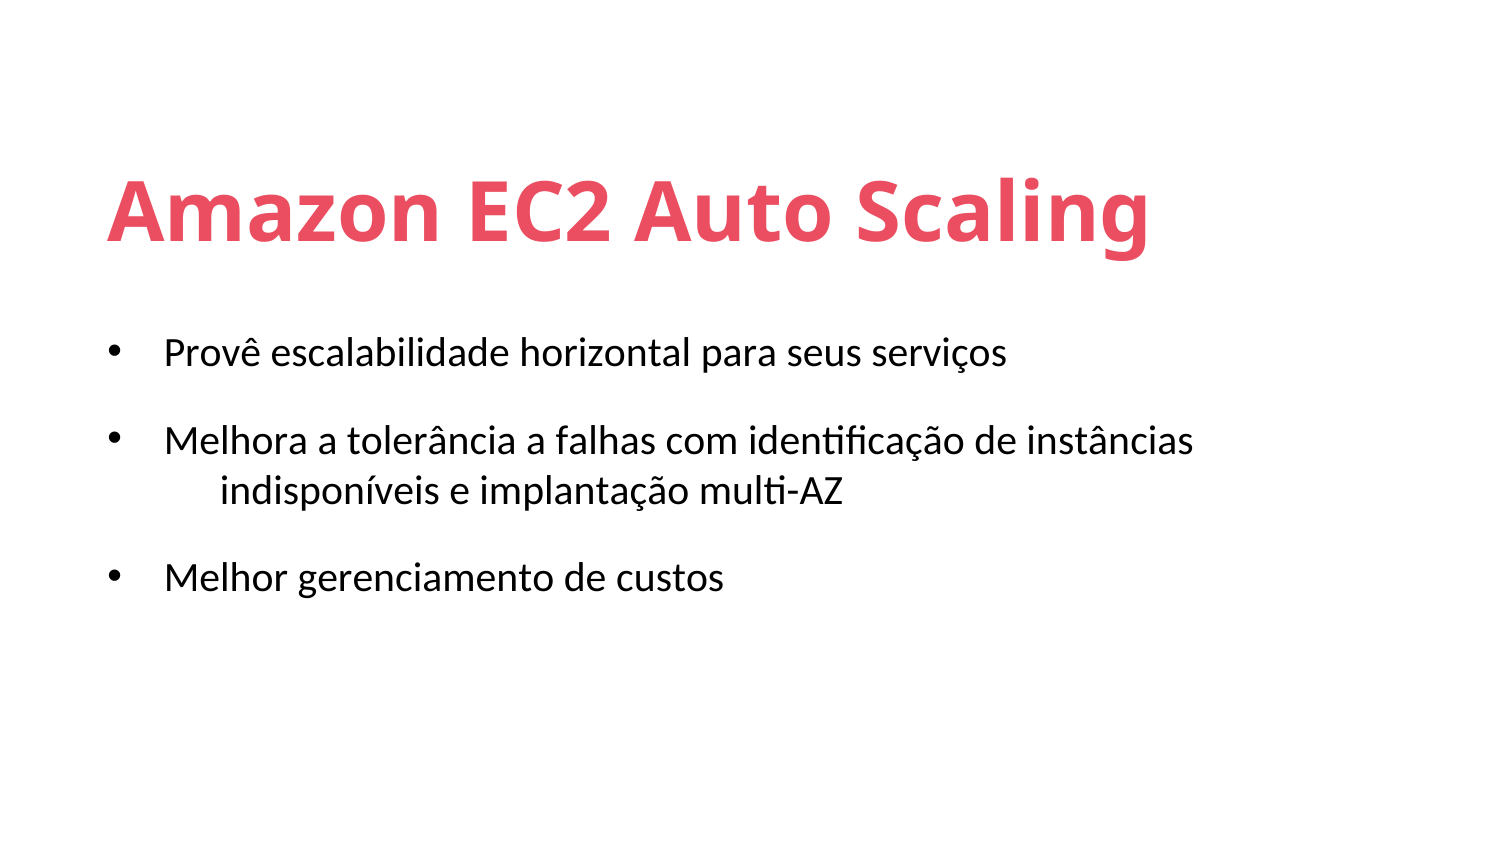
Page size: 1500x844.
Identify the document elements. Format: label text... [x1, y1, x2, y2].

text_box Provê escalabilidade horizontal para seus serviços Melhora a tolerância a falhas com identificação de instâncias indisponíveis e implantação multi-AZ Melhor gerenciamento de custos [92, 309, 1213, 716]
text_box Amazon EC2 Auto Scaling [92, 128, 1408, 268]
